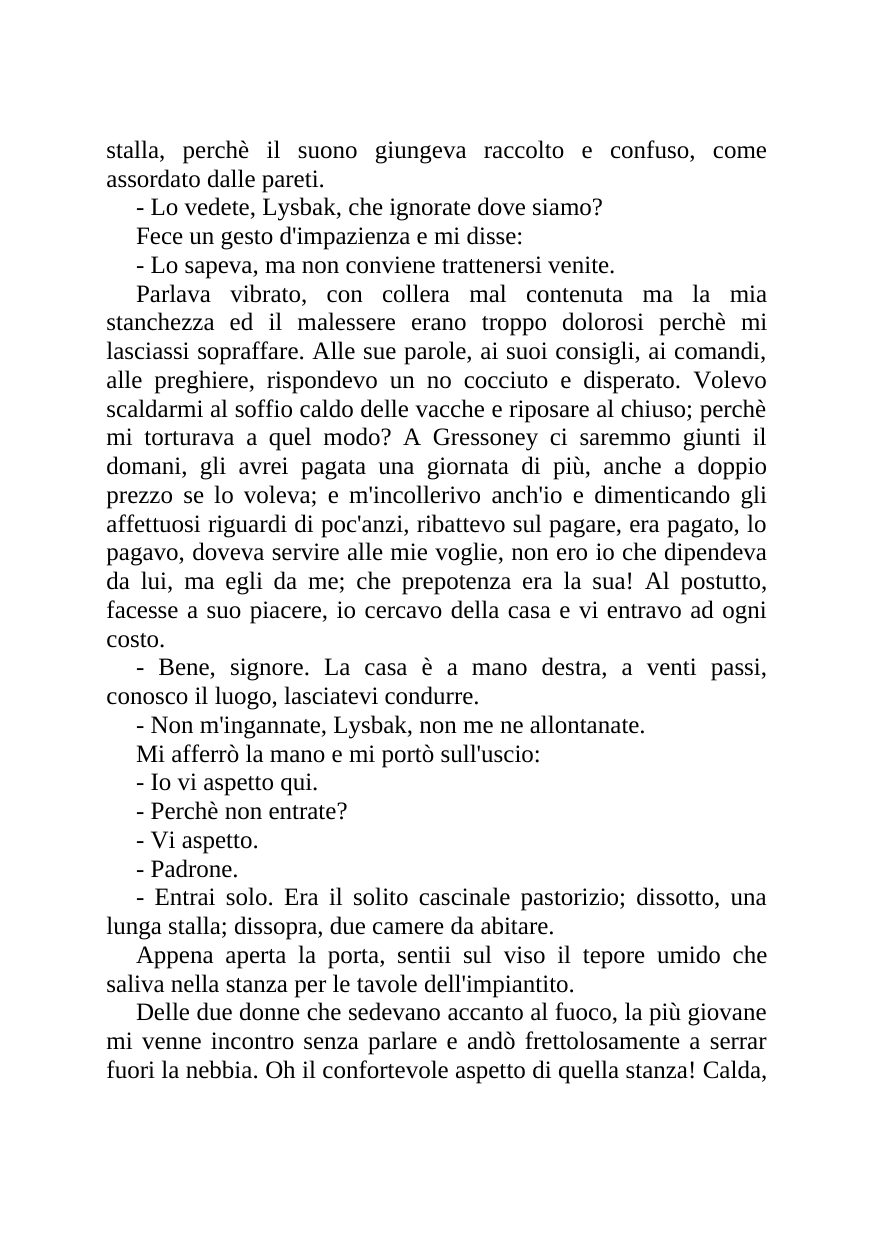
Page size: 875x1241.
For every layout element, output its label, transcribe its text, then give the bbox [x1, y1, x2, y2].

text - Padrone. [106, 854, 768, 882]
text - Lo sapeva, ma non conviene trattenersi venite. [106, 250, 768, 279]
text Parlava vibrato, con collera mal contenuta ma la mia stanchezza ed il malessere erano troppo dolorosi perchè mi lasciassi sopraffare. Alle sue parole, ai suoi consigli, ai comandi, alle preghiere, rispondevo un no cocciuto e disperato. Volevo scaldarmi al soffio caldo delle vacche e riposare al chiuso; perchè mi torturava a quel modo? A Gressoney ci saremmo giunti il domani, gli avrei pagata una giornata di più, anche a doppio prezzo se lo voleva; e m'incollerivo anch'io e dimenticando gli affettuosi riguardi di poc'anzi, ribattevo sul pagare, era pagato, lo pagavo, doveva servire alle mie voglie, non ero io che dipendeva da lui, ma egli da me; che prepotenza era la sua! Al postutto, facesse a suo piacere, io cercavo della casa e vi entravo ad ogni costo. [106, 279, 768, 652]
text Fece un gesto d'impazienza e mi disse: [106, 221, 768, 250]
text - Entrai solo. Era il solito cascinale pastorizio; dissotto, una lunga stalla; dissopra, due camere da abitare. [106, 882, 768, 940]
text Mi afferrò la mano e mi portò sull'uscio: [106, 739, 768, 767]
text - Perchè non entrate? [106, 796, 768, 825]
text Delle due donne che sedevano accanto al fuoco, la più giovane mi venne incontro senza parlare e andò frettolosamente a serrar fuori la nebbia. Oh il confortevole aspetto di quella stanza! Calda, [106, 997, 768, 1084]
text - Bene, signore. La casa è a mano destra, a venti passi, conosco il luogo, lasciatevi condurre. [106, 652, 768, 710]
text - Io vi aspetto qui. [106, 767, 768, 796]
text stalla, perchè il suono giungeva raccolto e confuso, come assordato dalle pareti. [106, 135, 768, 192]
text - Vi aspetto. [106, 825, 768, 854]
text - Lo vedete, Lysbak, che ignorate dove siamo? [106, 192, 768, 221]
text - Non m'ingannate, Lysbak, non me ne allontanate. [106, 710, 768, 739]
text Appena aperta la porta, sentii sul viso il tepore umido che saliva nella stanza per le tavole dell'impiantito. [106, 940, 768, 997]
